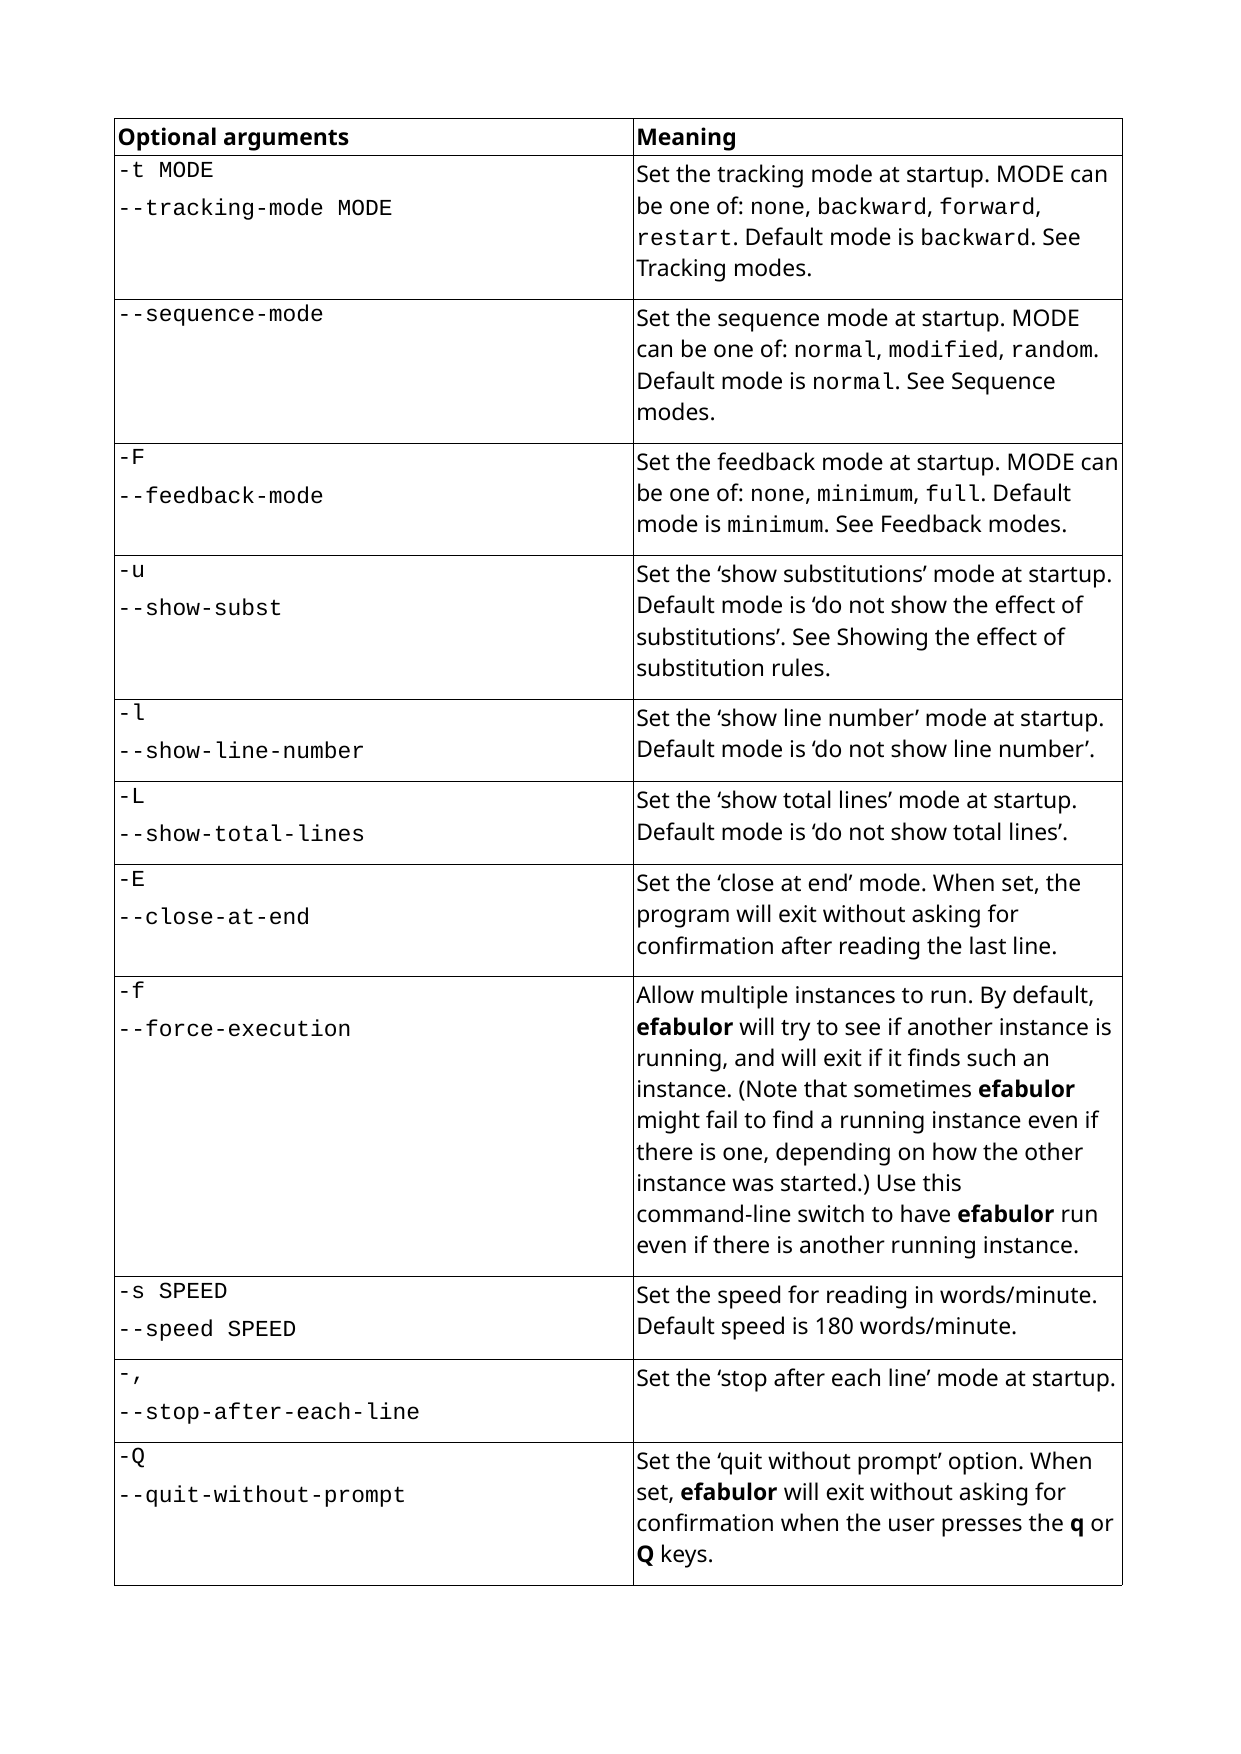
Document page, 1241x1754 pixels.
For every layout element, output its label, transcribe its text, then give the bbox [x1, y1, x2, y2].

table_cell ‑l ‑‑show‑line‑number [115, 700, 633, 781]
table_cell ‑u ‑‑show‑subst [115, 556, 633, 698]
table_cell ‑E ‑‑close‑at‑end [115, 865, 633, 976]
table_cell Set the ‘show substitutions’ mode at startup. Default mode is ‘do not show the effect of substitutions’. See Showing the effect of substitution rules. [634, 556, 1122, 698]
table_cell Set the sequence mode at startup. MODE can be one of: normal, modified, random. Default mode is normal. See Sequence modes. [634, 300, 1122, 443]
table_cell ‑t MODE ‑‑tracking‑mode MODE [115, 156, 633, 299]
table_cell ‑‑sequence‑mode [115, 300, 633, 443]
table_cell Set the feedback mode at startup. MODE can be one of: none, minimum, full. Default mode is minimum. See Feedback modes. [634, 444, 1122, 555]
table_cell Allow multiple instances to run. By default, efabulor will try to see if another instance is running, and will exit if it finds such an instance. (Note that sometimes efabulor might fail to find a running instance even if there is one, depending on how the other instance was started.) Use this command‑line switch to have efabulor run even if there is another running instance. [634, 977, 1122, 1276]
table_cell Set the tracking mode at startup. MODE can be one of: none, backward, forward, restart. Default mode is backward. See Tracking modes. [634, 156, 1122, 299]
table_cell Set the ‘close at end’ mode. When set, the program will exit without asking for confirmation after reading the last line. [634, 865, 1122, 976]
table_cell ‑, ‑‑stop‑after‑each‑line [115, 1360, 633, 1442]
table_cell Set the ‘show total lines’ mode at startup. Default mode is ‘do not show total lines’. [634, 782, 1122, 864]
table_cell ‑F ‑‑feedback‑mode [115, 444, 633, 555]
table_header Optional arguments [115, 119, 633, 155]
table_cell Set the ‘stop after each line’ mode at startup. [634, 1360, 1122, 1442]
table_cell ‑s SPEED ‑‑speed SPEED [115, 1277, 633, 1359]
table_cell Set the ‘show line number’ mode at startup. Default mode is ‘do not show line number’. [634, 700, 1122, 781]
table_header Meaning [634, 119, 1122, 155]
table_cell ‑L ‑‑show‑total‑lines [115, 782, 633, 864]
table_cell ‑Q ‑‑quit‑without‑prompt [115, 1443, 633, 1585]
table_cell Set the speed for reading in words/minute. Default speed is 180 words/minute. [634, 1277, 1122, 1359]
table_cell ‑f ‑‑force‑execution [115, 977, 633, 1276]
table_cell Set the ‘quit without prompt’ option. When set, efabulor will exit without asking for confirmation when the user presses the q or Q keys. [634, 1443, 1122, 1585]
